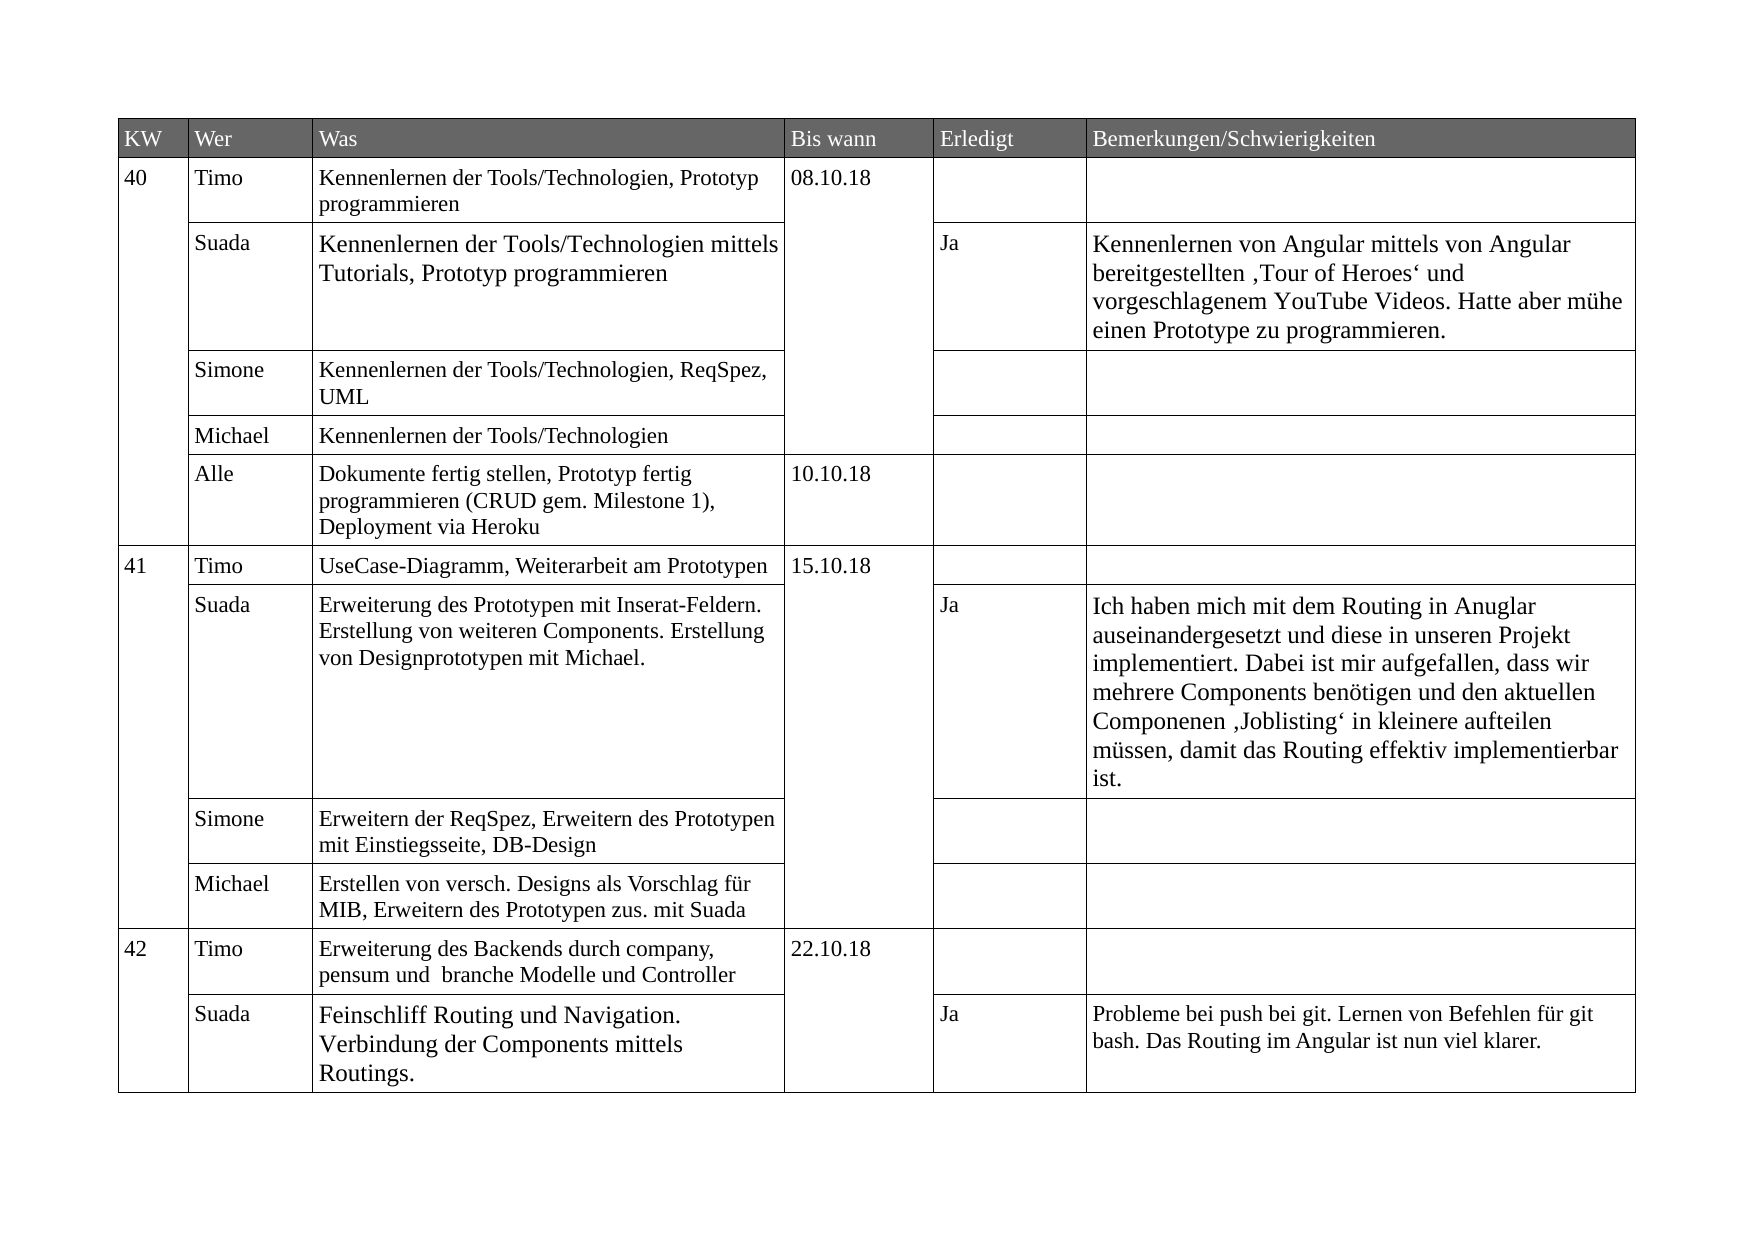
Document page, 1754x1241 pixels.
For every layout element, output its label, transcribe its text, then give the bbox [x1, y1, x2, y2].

table_cell Suada [189, 995, 312, 1092]
table_cell [1087, 455, 1635, 545]
table_cell Timo [189, 929, 312, 993]
table_cell Erweiterung des Backends durch company, pensum und branche Modelle und Controller [313, 929, 784, 993]
table_cell [1087, 158, 1635, 222]
table_cell Timo [189, 158, 312, 222]
table_cell 08.10.18 [785, 158, 933, 454]
table_cell [934, 799, 1086, 863]
table_cell Simone [189, 799, 312, 863]
table_header Bemerkungen/Schwierigkeiten [1087, 119, 1635, 157]
table_header KW [119, 119, 188, 157]
table_cell Kennenlernen der Tools/Technologien mittels Tutorials, Prototyp programmieren [313, 223, 784, 350]
table_cell Timo [189, 546, 312, 584]
table_cell Erstellen von versch. Designs als Vorschlag für MIB, Erweitern des Prototypen zus. mit Suada [313, 864, 784, 928]
table_cell 22.10.18 [785, 929, 933, 1092]
table_cell Feinschliff Routing und Navigation. Verbindung der Components mittels Routings. [313, 995, 784, 1092]
table_cell Suada [189, 585, 312, 798]
table_cell Probleme bei push bei git. Lernen von Befehlen für git bash. Das Routing im Angular ist nun viel klarer. [1087, 995, 1635, 1092]
table_cell 15.10.18 [785, 546, 933, 928]
table_cell [1087, 351, 1635, 415]
table_cell Ja [934, 995, 1086, 1092]
table_cell [934, 351, 1086, 415]
table_header Erledigt [934, 119, 1086, 157]
table_cell UseCase-Diagramm, Weiterarbeit am Prototypen [313, 546, 784, 584]
table_header Was [313, 119, 784, 157]
table_cell [1087, 546, 1635, 584]
table_cell 10.10.18 [785, 455, 933, 545]
table_cell 42 [119, 929, 188, 1092]
table_cell [1087, 864, 1635, 928]
table_cell Kennenlernen der Tools/Technologien, ReqSpez, UML [313, 351, 784, 415]
table_cell Kennenlernen der Tools/Technologien [313, 416, 784, 454]
table_header Bis wann [785, 119, 933, 157]
table_cell Alle [189, 455, 312, 545]
table_cell 41 [119, 546, 188, 928]
table_cell [1087, 416, 1635, 454]
table_cell Kennenlernen von Angular mittels von Angular bereitgestellten ‚Tour of Heroes‘ und vorgeschlagenem YouTube Videos. Hatte aber mühe einen Prototype zu programmieren. [1087, 223, 1635, 350]
table_cell Michael [189, 416, 312, 454]
table_cell Kennenlernen der Tools/Technologien, Prototyp programmieren [313, 158, 784, 222]
table_cell [934, 929, 1086, 993]
table_cell [1087, 799, 1635, 863]
table_cell Erweiterung des Prototypen mit Inserat-Feldern. Erstellung von weiteren Components. Erstellung von Designprototypen mit Michael. [313, 585, 784, 798]
table_cell Suada [189, 223, 312, 350]
table_cell Ja [934, 585, 1086, 798]
table_header Wer [189, 119, 312, 157]
table_cell [1087, 929, 1635, 993]
table_cell Erweitern der ReqSpez, Erweitern des Prototypen mit Einstiegsseite, DB-Design [313, 799, 784, 863]
table_cell [934, 455, 1086, 545]
table_cell Simone [189, 351, 312, 415]
table_cell 40 [119, 158, 188, 545]
table_cell Ja [934, 223, 1086, 350]
table_cell Dokumente fertig stellen, Prototyp fertig programmieren (CRUD gem. Milestone 1), Deployment via Heroku [313, 455, 784, 545]
table_cell Michael [189, 864, 312, 928]
table_cell [934, 158, 1086, 222]
table_cell Ich haben mich mit dem Routing in Anuglar auseinandergesetzt und diese in unseren Projekt implementiert. Dabei ist mir aufgefallen, dass wir mehrere Components benötigen und den aktuellen Componenen ‚Joblisting‘ in kleinere aufteilen müssen, damit das Routing effektiv implementierbar ist. [1087, 585, 1635, 798]
table_cell [934, 546, 1086, 584]
table_cell [934, 416, 1086, 454]
table_cell [934, 864, 1086, 928]
